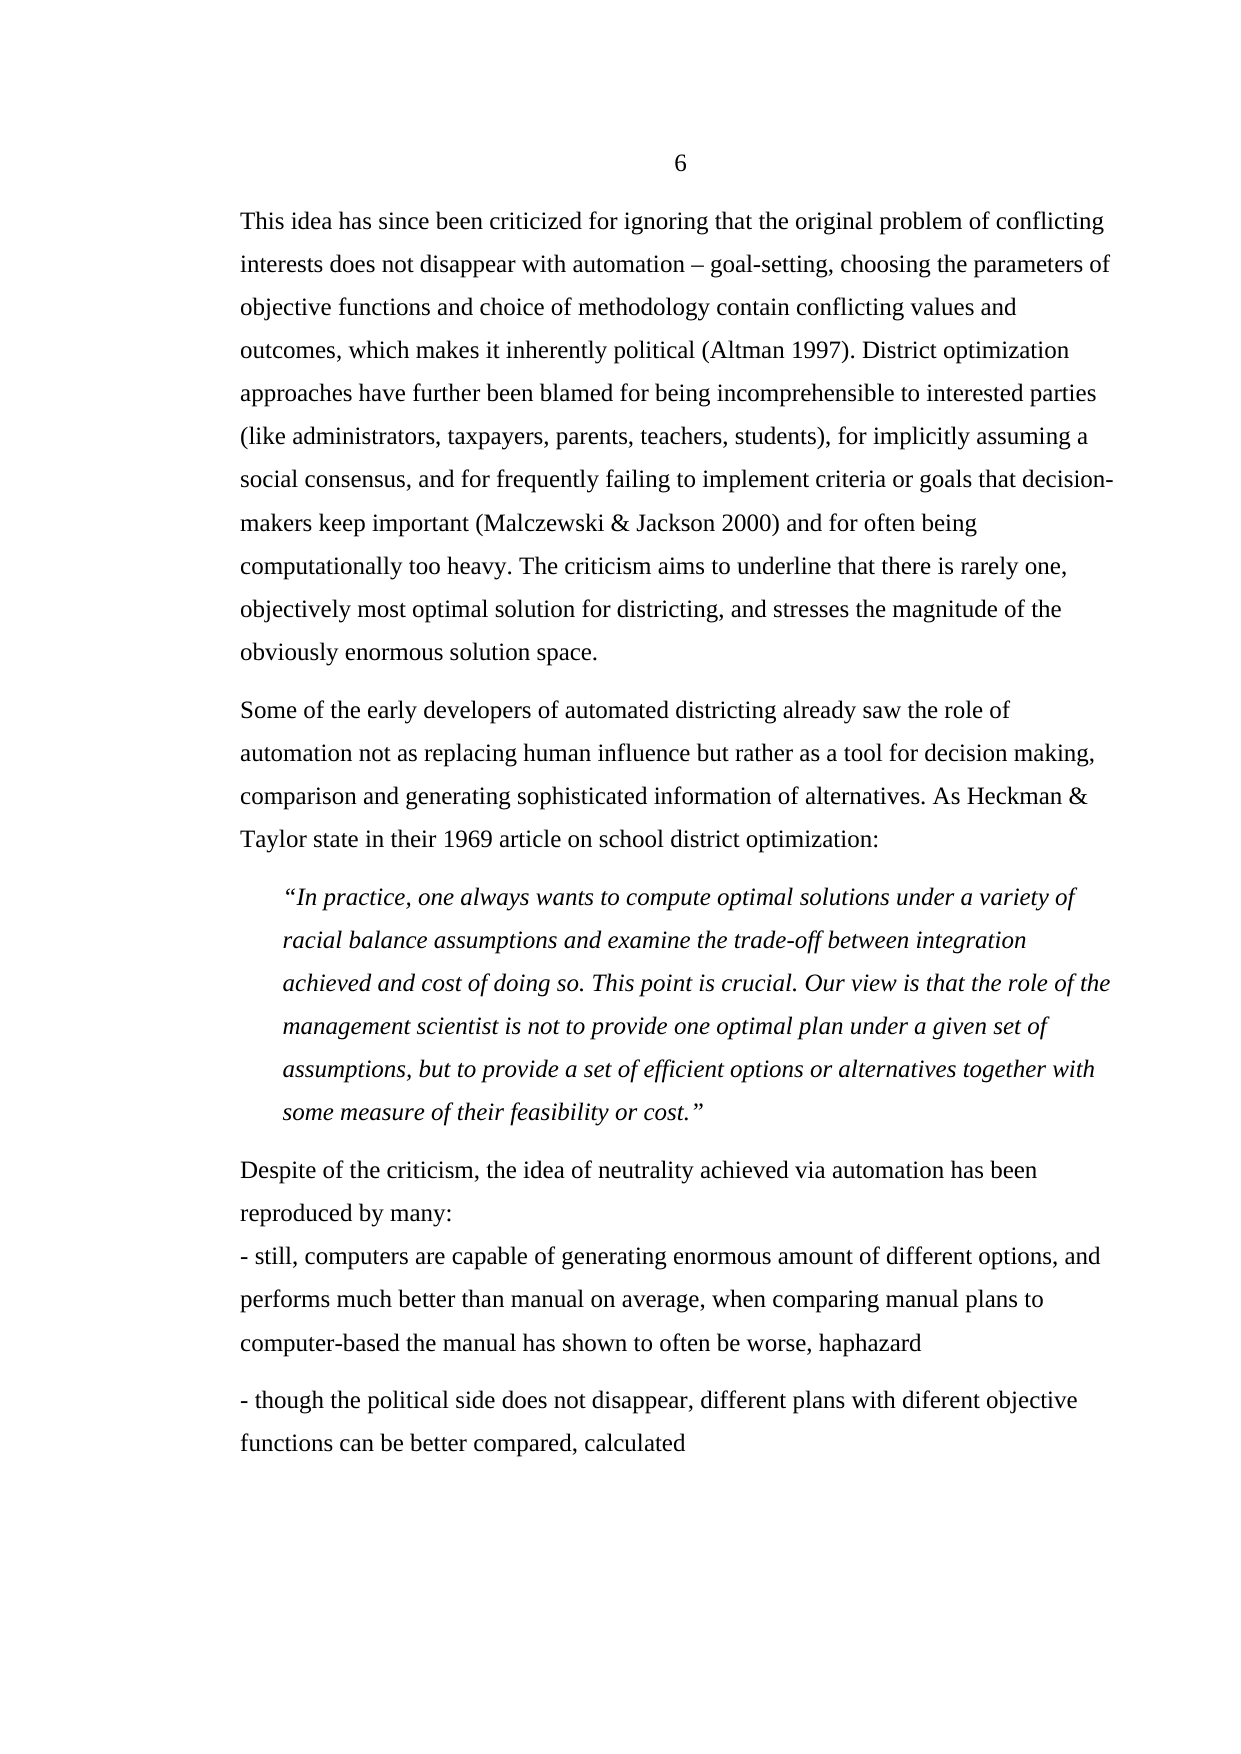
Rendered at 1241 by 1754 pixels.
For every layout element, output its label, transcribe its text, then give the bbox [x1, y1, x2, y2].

text Despite of the criticism, the idea of neutrality achieved via automation has been reproduced by many: - still, computers are capable of generating enormous amount of different options, and performs much better than manual on average, when comparing manual plans to computer-based the manual has shown to often be worse, haphazard [240, 1155, 1121, 1356]
text Some of the early developers of automated districting already saw the role of automation not as replacing human influence but rather as a tool for decision making, comparison and generating sophisticated information of alternatives. As Heckman & Taylor state in their 1969 article on school district optimization: [240, 695, 1121, 853]
text This idea has since been criticized for ignoring that the original problem of conflicting interests does not disappear with automation – goal-setting, choosing the parameters of objective functions and choice of methodology contain conflicting values and outcomes, which makes it inherently political (Altman 1997). District optimization approaches have further been blamed for being incomprehensible to interested parties (like administrators, taxpayers, parents, teachers, students), for implicitly assuming a social consensus, and for frequently failing to implement criteria or goals that decision-makers keep important (Malczewski & Jackson 2000) and for often being computationally too heavy. The criticism aims to underline that there is rarely one, objectively most optimal solution for districting, and stresses the magnitude of the obviously enormous solution space. [240, 206, 1121, 666]
text “In practice, one always wants to compute optimal solutions under a variety of racial balance assumptions and examine the trade-off between integration achieved and cost of doing so. This point is crucial. Our view is that the role of the management scientist is not to provide one optimal plan under a given set of assumptions, but to provide a set of efficient options or alternatives together with some measure of their feasibility or cost.” [282, 882, 1121, 1126]
text - though the political side does not disappear, different plans with diferent objective functions can be better compared, calculated [240, 1385, 1121, 1457]
